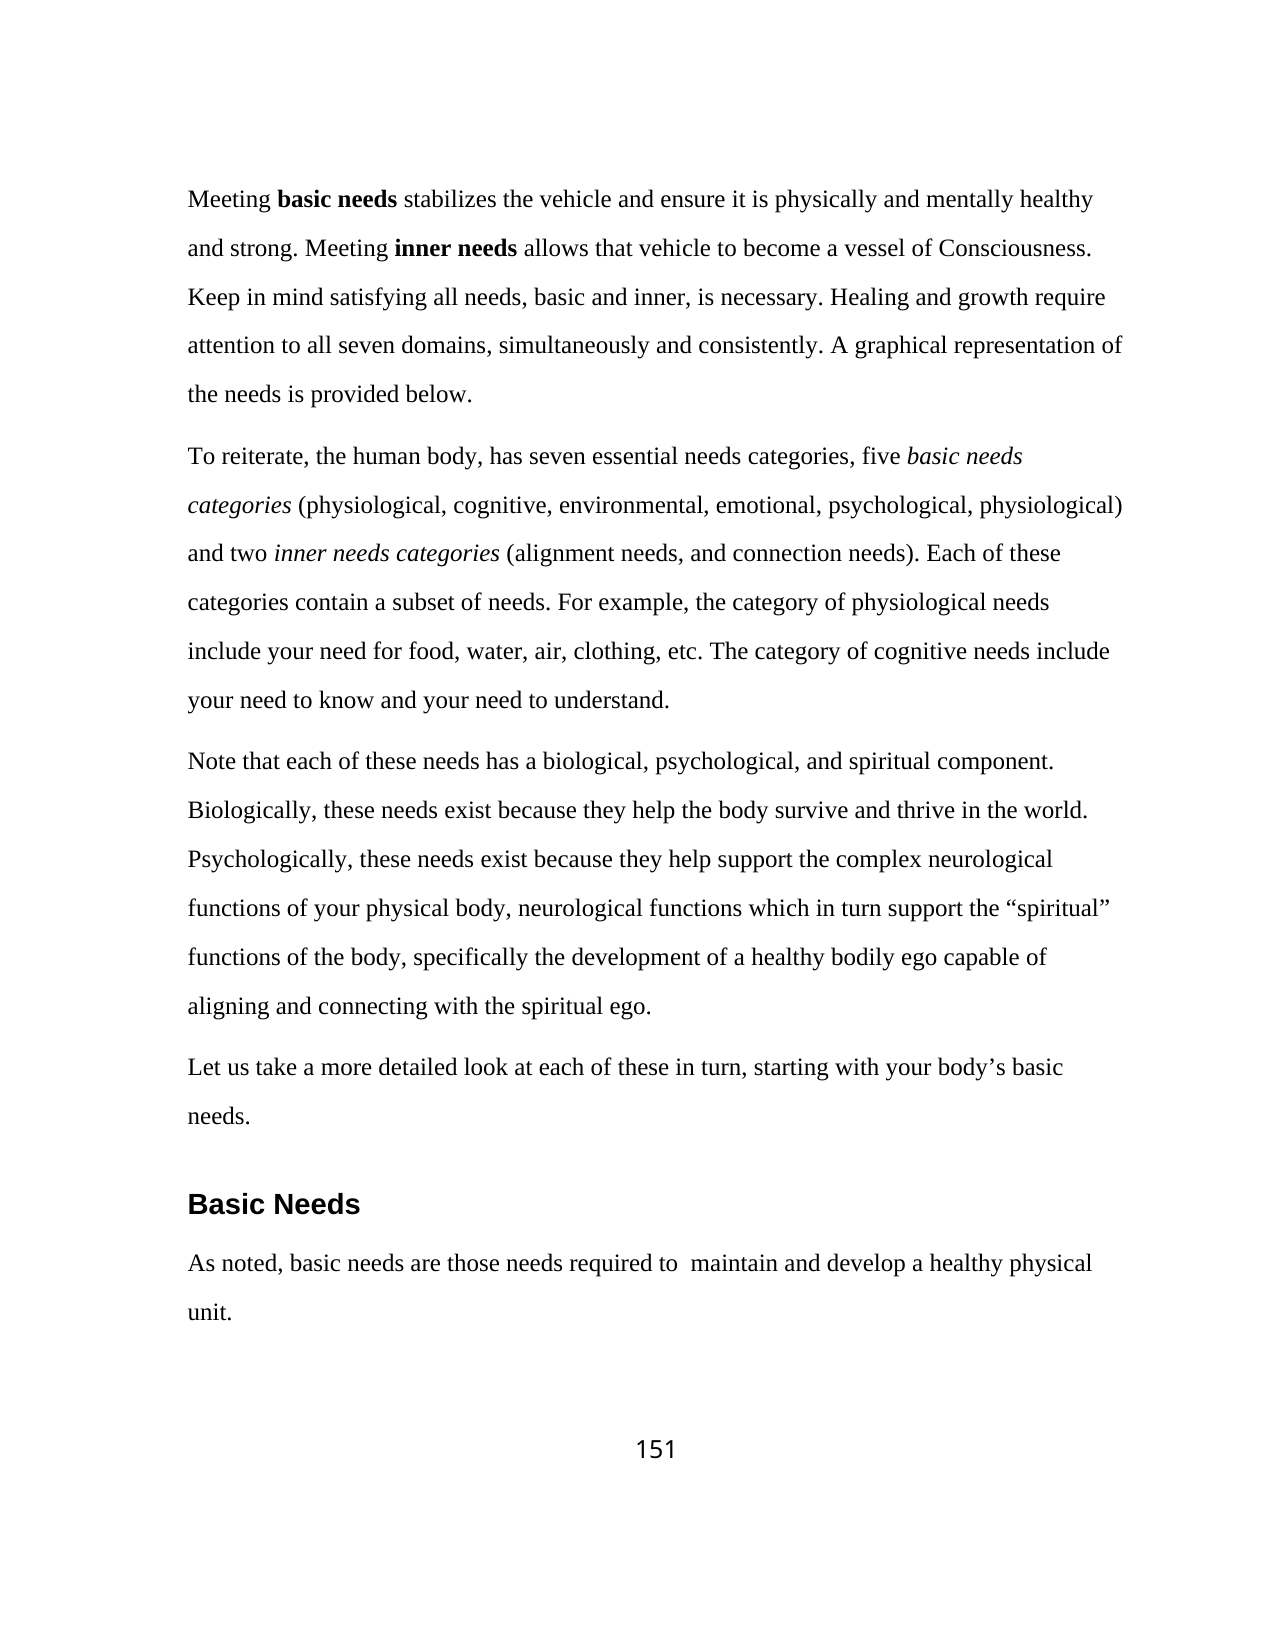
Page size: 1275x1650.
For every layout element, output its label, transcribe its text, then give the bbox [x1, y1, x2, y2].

text Note that each of these needs has a biological, psychological, and spiritual component. Biologically, these needs exist because they help the body survive and thrive in the world. Psychologically, these needs exist because they help support the complex neurological functions of your physical body, neurological functions which in turn support the “spiritual” functions of the body, specifically the development of a healthy bodily ego capable of aligning and connecting with the spiritual ego. [187, 746, 1125, 1019]
text To reiterate, the human body, has seven essential needs categories, five basic needs categories (physiological, cognitive, environmental, emotional, psychological, physiological) and two inner needs categories (alignment needs, and connection needs). Each of these categories contain a subset of needs. For example, the category of physiological needs include your need for food, water, air, clothing, etc. The category of cognitive needs include your need to know and your need to understand. [187, 441, 1125, 714]
subtitle Basic Needs [187, 1187, 1125, 1221]
text Meeting basic needs stabilizes the vehicle and ensure it is physically and mentally healthy and strong. Meeting inner needs allows that vehicle to become a vessel of Consciousness. Keep in mind satisfying all needs, basic and inner, is necessary. Healing and growth require attention to all seven domains, simultaneously and consistently. A graphical representation of the needs is provided below. [187, 184, 1125, 408]
text As noted, basic needs are those needs required to maintain and develop a healthy physical unit. [187, 1248, 1125, 1326]
text Let us take a more detailed look at each of these in turn, starting with your body’s basic needs. [187, 1052, 1125, 1130]
